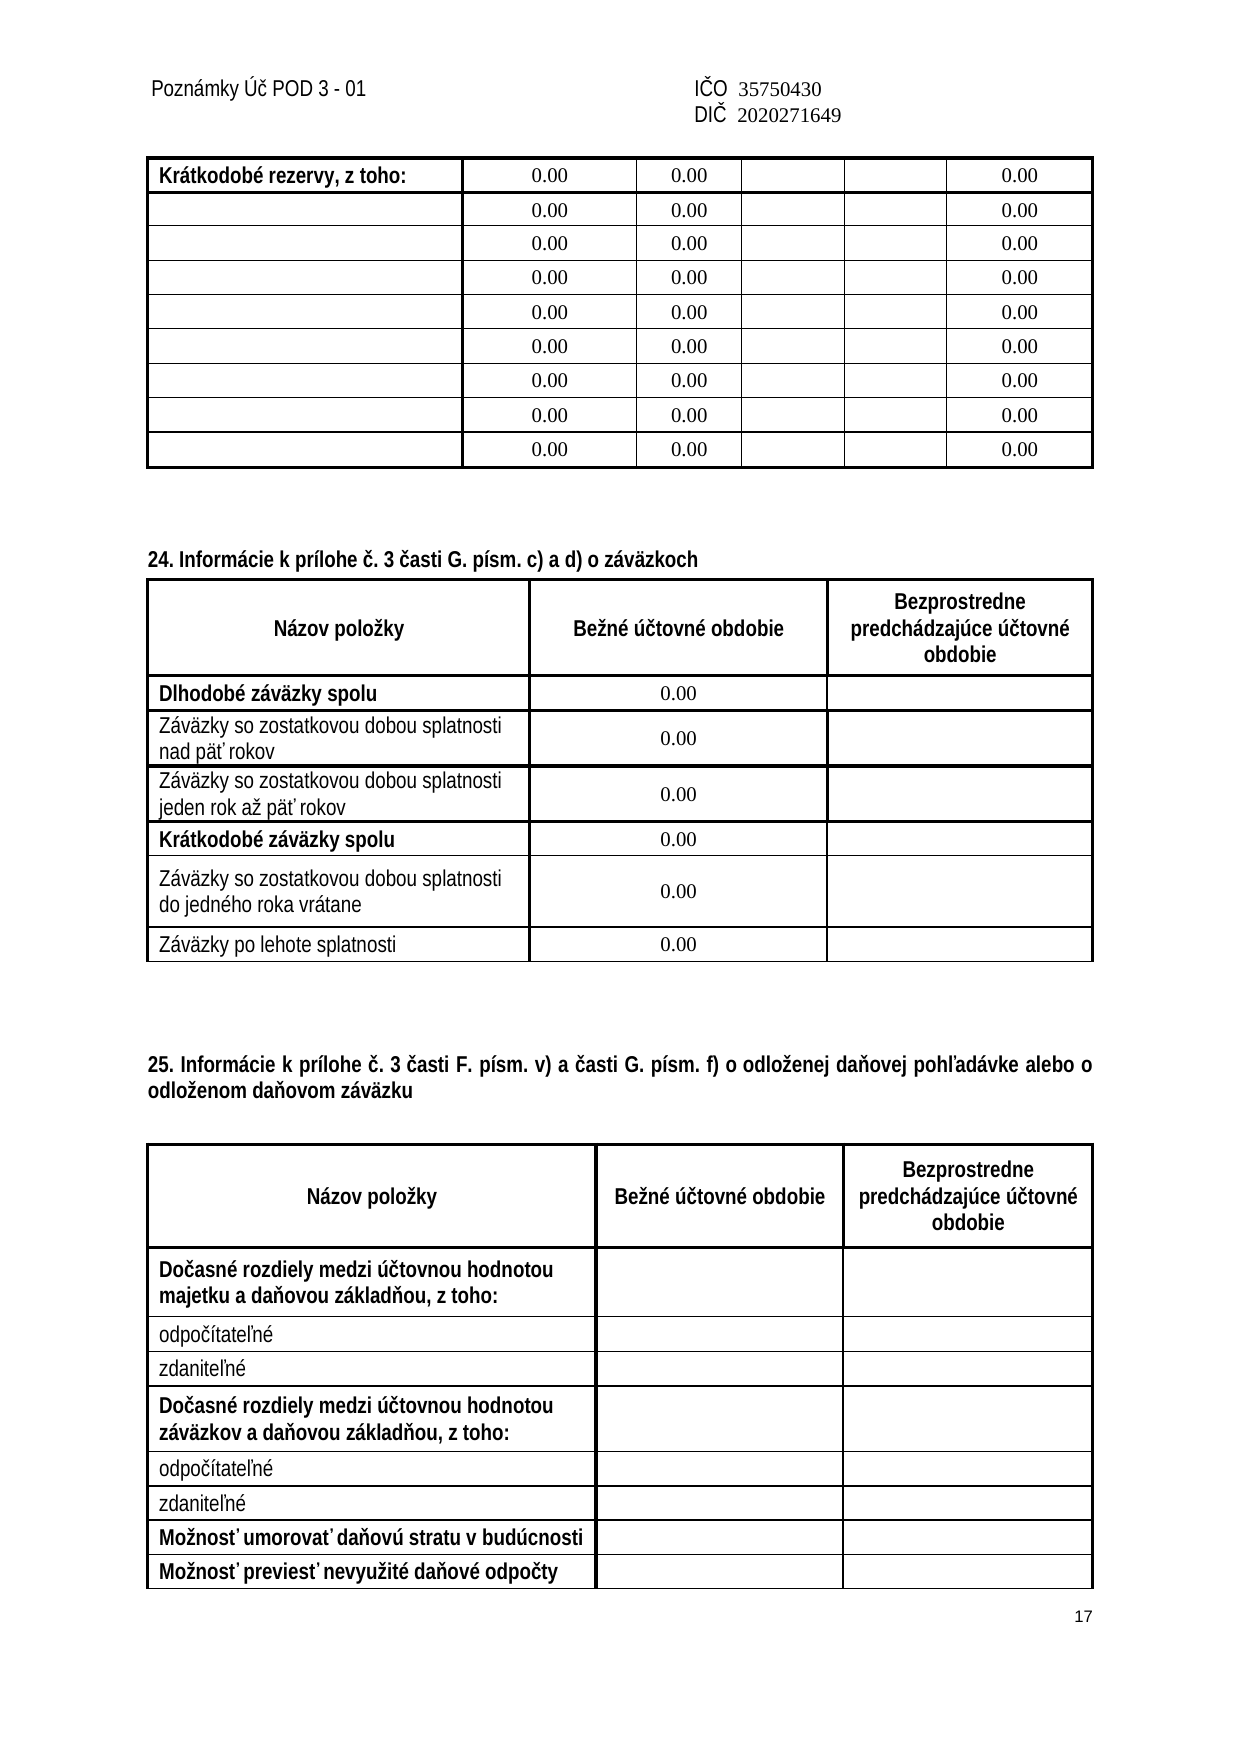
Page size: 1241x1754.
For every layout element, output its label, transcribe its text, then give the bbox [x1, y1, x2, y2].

table_cell 0.00 [531, 928, 826, 961]
table_cell [844, 1352, 1091, 1385]
table_cell Záväzky so zostatkovou dobou splatnosti jeden rok až päť rokov [149, 768, 528, 820]
table_header Bežné účtovné obdobie [531, 581, 826, 674]
table_cell [845, 261, 946, 294]
table_cell [598, 1387, 842, 1451]
table_cell [742, 261, 844, 294]
table_cell [845, 329, 946, 363]
table_cell [149, 364, 461, 397]
table_cell [844, 1452, 1091, 1485]
table_cell [149, 433, 461, 466]
table_cell 0.00 [637, 329, 741, 363]
table_cell odpočítateľné [149, 1317, 594, 1351]
table_cell 0.00 [637, 194, 741, 225]
table_cell [598, 1452, 842, 1485]
table_header Názov položky [149, 581, 528, 674]
table_cell 0.00 [947, 398, 1091, 431]
table_cell 0.00 [947, 329, 1091, 363]
table_cell 0.00 [947, 433, 1091, 466]
table_cell odpočítateľné [149, 1452, 594, 1485]
table_cell Krátkodobé rezervy, z toho: [149, 160, 461, 191]
table_cell [828, 677, 1091, 708]
table_cell 0.00 [637, 295, 741, 328]
table_cell [598, 1487, 842, 1519]
table_cell [742, 160, 844, 191]
table_cell [845, 364, 946, 397]
table_cell 0.00 [464, 433, 636, 466]
table_cell [742, 295, 844, 328]
table_cell [742, 194, 844, 225]
table_cell [742, 433, 844, 466]
table_cell 0.00 [637, 226, 741, 259]
table_cell 0.00 [464, 194, 636, 225]
table_cell 0.00 [531, 768, 826, 820]
table_cell 0.00 [947, 261, 1091, 294]
table_cell [742, 398, 844, 431]
table_header Bezprostredne predchádzajúce účtovné obdobie [829, 581, 1091, 674]
table_cell [844, 1387, 1091, 1451]
table_cell [742, 364, 844, 397]
table_header Bezprostredne predchádzajúce účtovné obdobie [845, 1146, 1091, 1246]
table_cell 0.00 [531, 823, 826, 854]
table_cell [844, 1317, 1091, 1351]
table_cell 0.00 [947, 295, 1091, 328]
table_cell Krátkodobé záväzky spolu [149, 823, 528, 854]
table_cell [828, 856, 1091, 926]
table_cell Záväzky so zostatkovou dobou splatnosti nad päť rokov [149, 712, 528, 764]
table_cell [844, 1521, 1091, 1554]
table_cell Záväzky po lehote splatnosti [149, 928, 528, 961]
table_cell 0.00 [464, 226, 636, 259]
table_cell [149, 295, 461, 328]
table_cell 0.00 [637, 160, 741, 191]
table_cell 0.00 [464, 364, 636, 397]
table_cell Záväzky so zostatkovou dobou splatnosti do jedného roka vrátane [149, 856, 528, 926]
table_cell [742, 329, 844, 363]
table_cell 0.00 [947, 226, 1091, 259]
table_header Bežné účtovné obdobie [598, 1146, 842, 1246]
table_cell 0.00 [637, 433, 741, 466]
table_cell [598, 1317, 842, 1351]
table_cell zdaniteľné [149, 1352, 594, 1385]
table_cell 0.00 [464, 261, 636, 294]
table_cell [845, 226, 946, 259]
table_cell [828, 823, 1091, 854]
table_cell 0.00 [637, 261, 741, 294]
table_cell 0.00 [464, 398, 636, 431]
table_header Názov položky [149, 1146, 594, 1246]
table_cell [829, 712, 1091, 764]
table_cell [829, 768, 1091, 820]
table_cell 0.00 [637, 364, 741, 397]
table_cell 0.00 [531, 677, 826, 708]
table_cell [598, 1352, 842, 1385]
table_cell 0.00 [531, 712, 826, 764]
table_cell [828, 928, 1091, 961]
table_cell [149, 194, 461, 225]
table_cell [149, 398, 461, 431]
table_cell [149, 261, 461, 294]
table_cell 0.00 [947, 160, 1091, 191]
table_cell [598, 1521, 842, 1554]
table_cell Dlhodobé záväzky spolu [149, 677, 528, 708]
table_cell 0.00 [464, 295, 636, 328]
table_cell 0.00 [464, 160, 636, 191]
table_cell Dočasné rozdiely medzi účtovnou hodnotou záväzkov a daňovou základňou, z toho: [149, 1387, 594, 1451]
table_cell [149, 226, 461, 259]
table_cell Možnosť umorovať daňovú stratu v budúcnosti [149, 1521, 594, 1554]
table_cell [845, 433, 946, 466]
text 24. Informácie k prílohe č. 3 časti G. písm. c) a d) o záväzkoch [148, 546, 1093, 572]
table_cell [844, 1555, 1091, 1588]
table_cell [598, 1555, 842, 1588]
table_cell 0.00 [464, 329, 636, 363]
table_cell 0.00 [947, 194, 1091, 225]
table_cell [844, 1249, 1091, 1316]
table_cell [845, 398, 946, 431]
table_cell zdaniteľné [149, 1487, 594, 1519]
table_cell Možnosť previesť nevyužité daňové odpočty [149, 1555, 594, 1588]
table_cell [598, 1249, 842, 1316]
table_cell 0.00 [531, 856, 826, 926]
table_cell [845, 160, 946, 191]
table_cell 0.00 [947, 364, 1091, 397]
table_cell 0.00 [637, 398, 741, 431]
table_cell [149, 329, 461, 363]
table_cell [845, 194, 946, 225]
text 25. Informácie k prílohe č. 3 časti F. písm. v) a časti G. písm. f) o odloženej daňovej pohľadávke alebo o odloženom daňovom záväzku [148, 1051, 1093, 1104]
table_cell Dočasné rozdiely medzi účtovnou hodnotou majetku a daňovou základňou, z toho: [149, 1249, 594, 1316]
table_cell [845, 295, 946, 328]
table_cell [844, 1487, 1091, 1519]
table_cell [742, 226, 844, 259]
